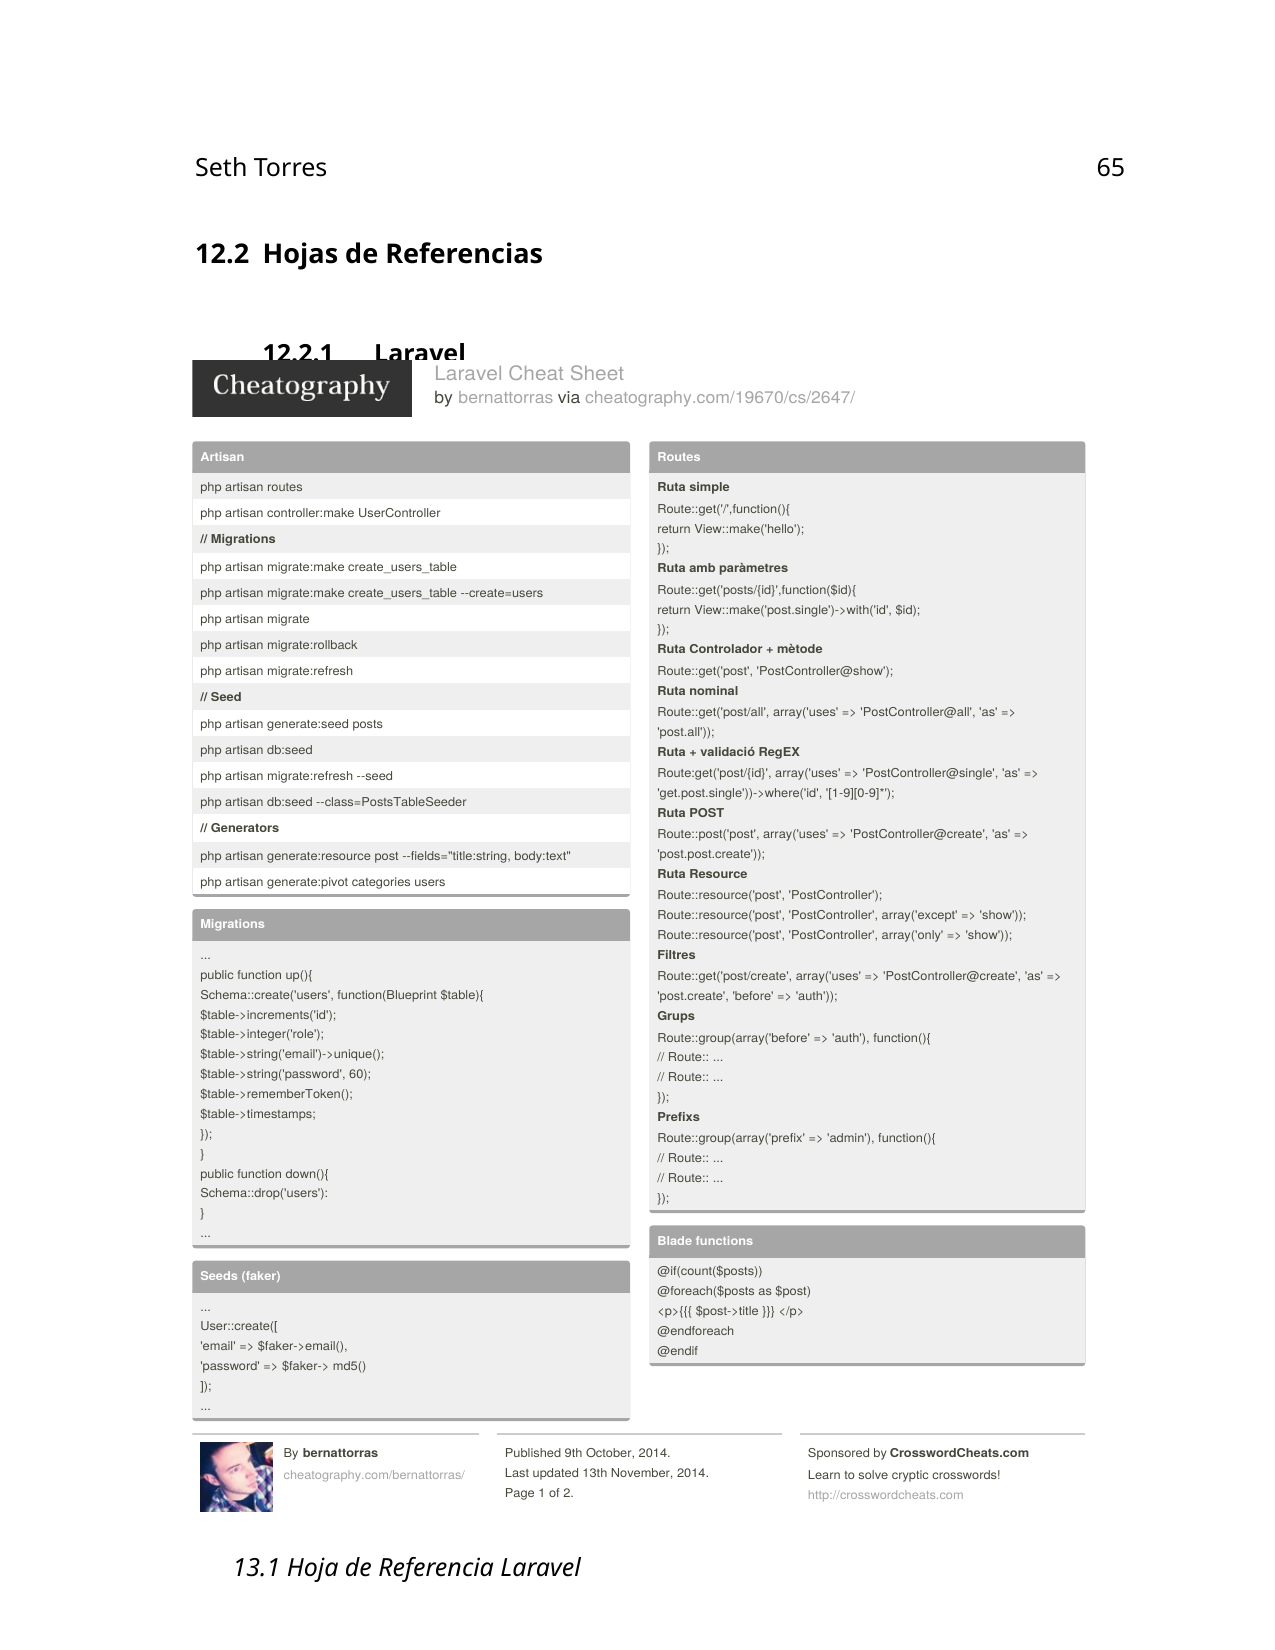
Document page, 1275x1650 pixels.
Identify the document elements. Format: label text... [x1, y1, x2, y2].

subtitle Laravel [262, 335, 1125, 369]
text 13.1 Hoja de Referencia Laravel [187, 1516, 1087, 1584]
subtitle Hojas de Referencias [150, 234, 1125, 271]
